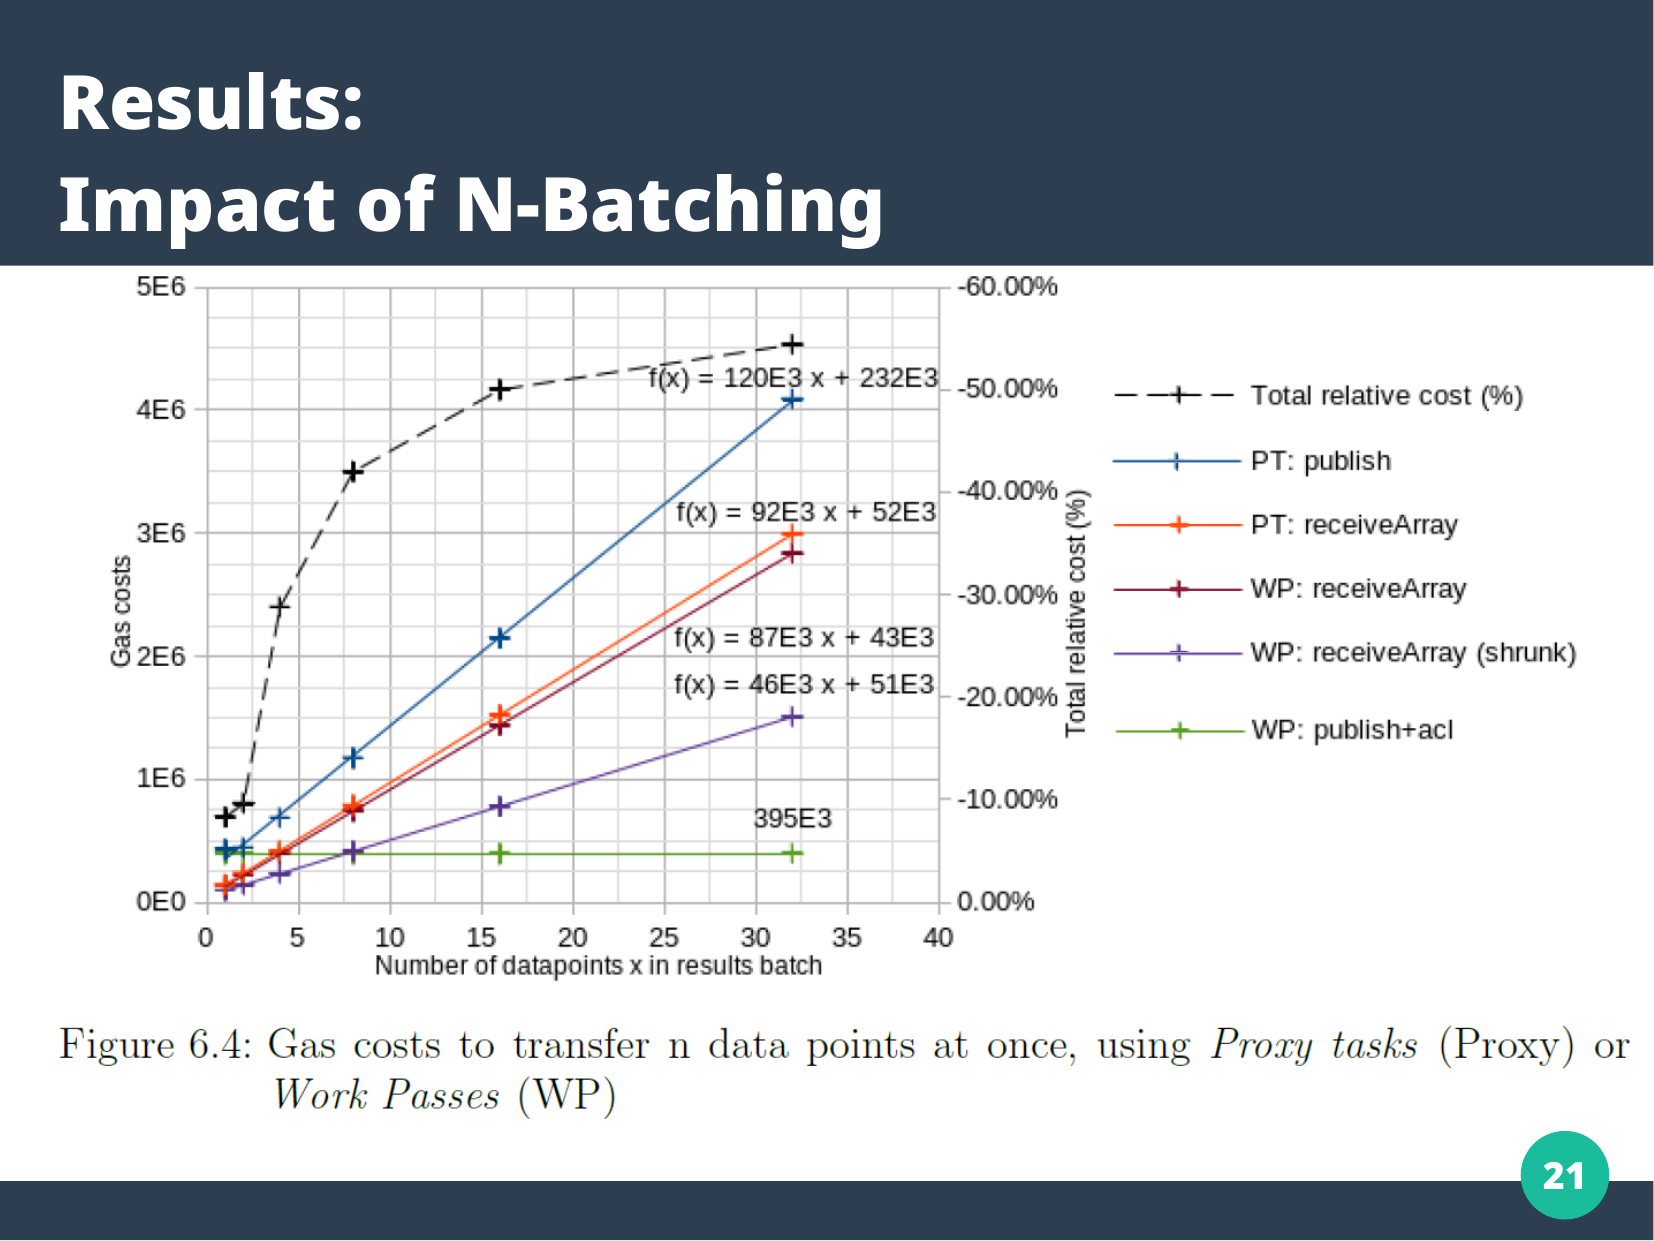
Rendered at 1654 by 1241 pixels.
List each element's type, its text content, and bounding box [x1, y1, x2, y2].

picture [47, 267, 1639, 1119]
title Results: Impact of N-Batching [59, 49, 1595, 207]
